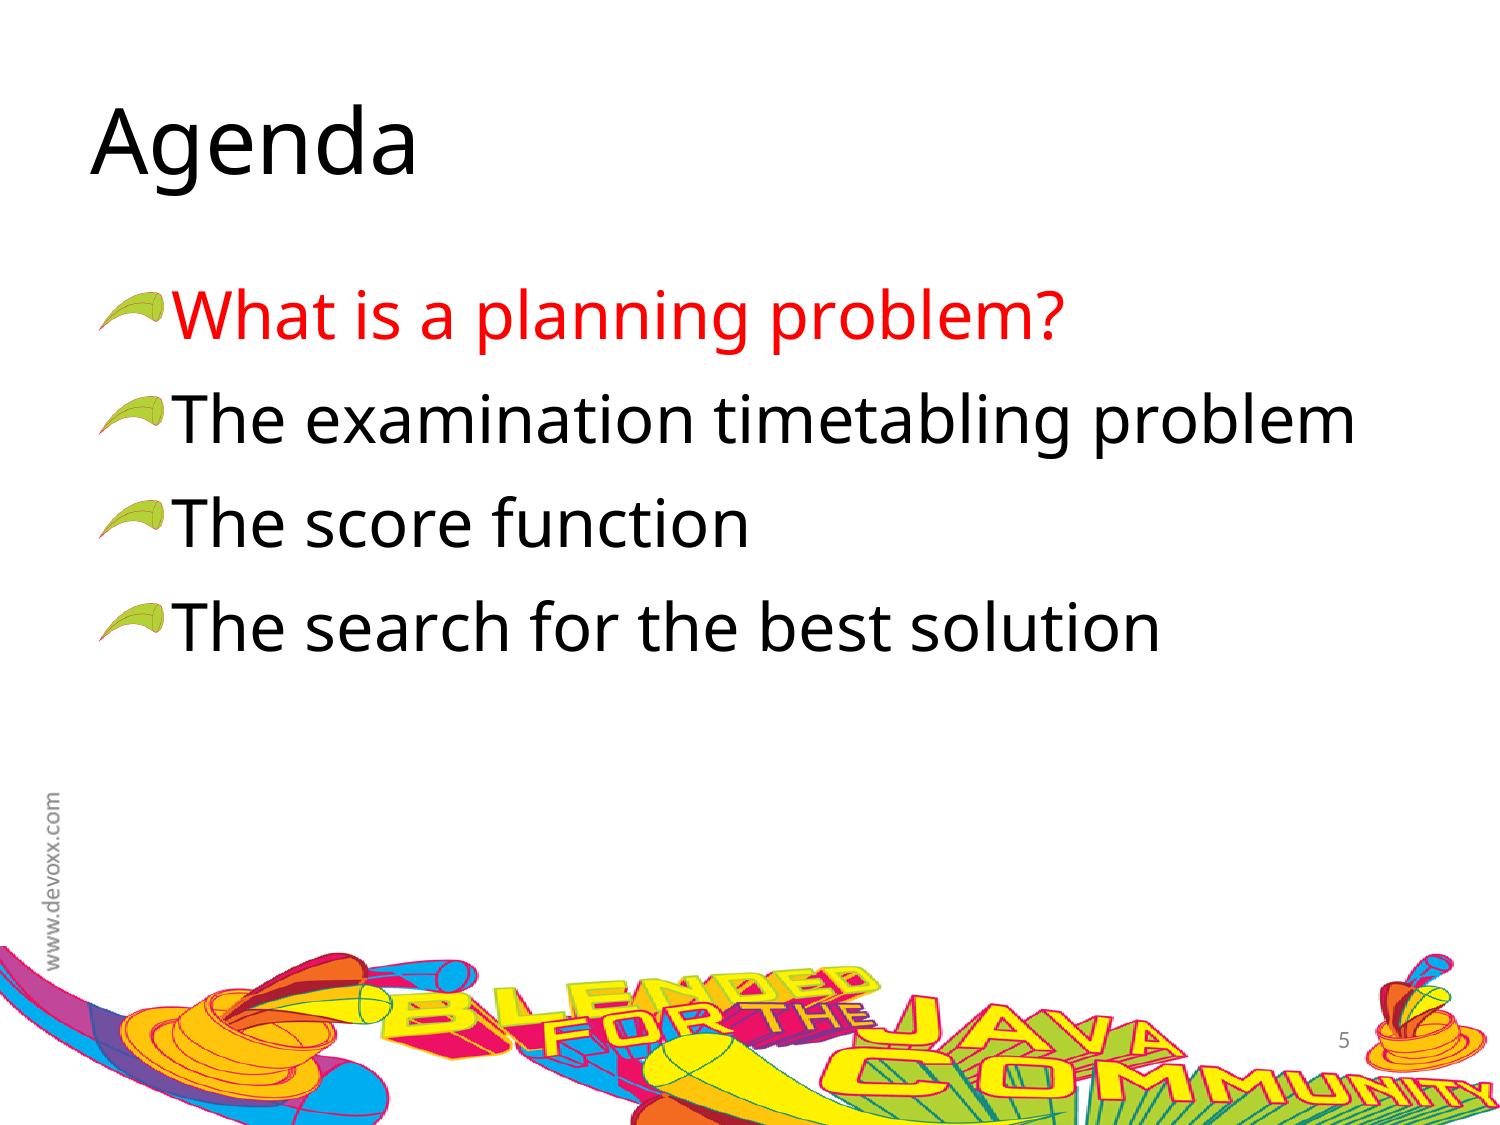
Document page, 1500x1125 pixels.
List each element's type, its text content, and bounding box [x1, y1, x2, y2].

list What is a planning problem? The examination timetabling problem The score function The search for the best solution [75, 262, 1426, 718]
title Agenda [75, 45, 1426, 233]
picture [0, 757, 1500, 1125]
